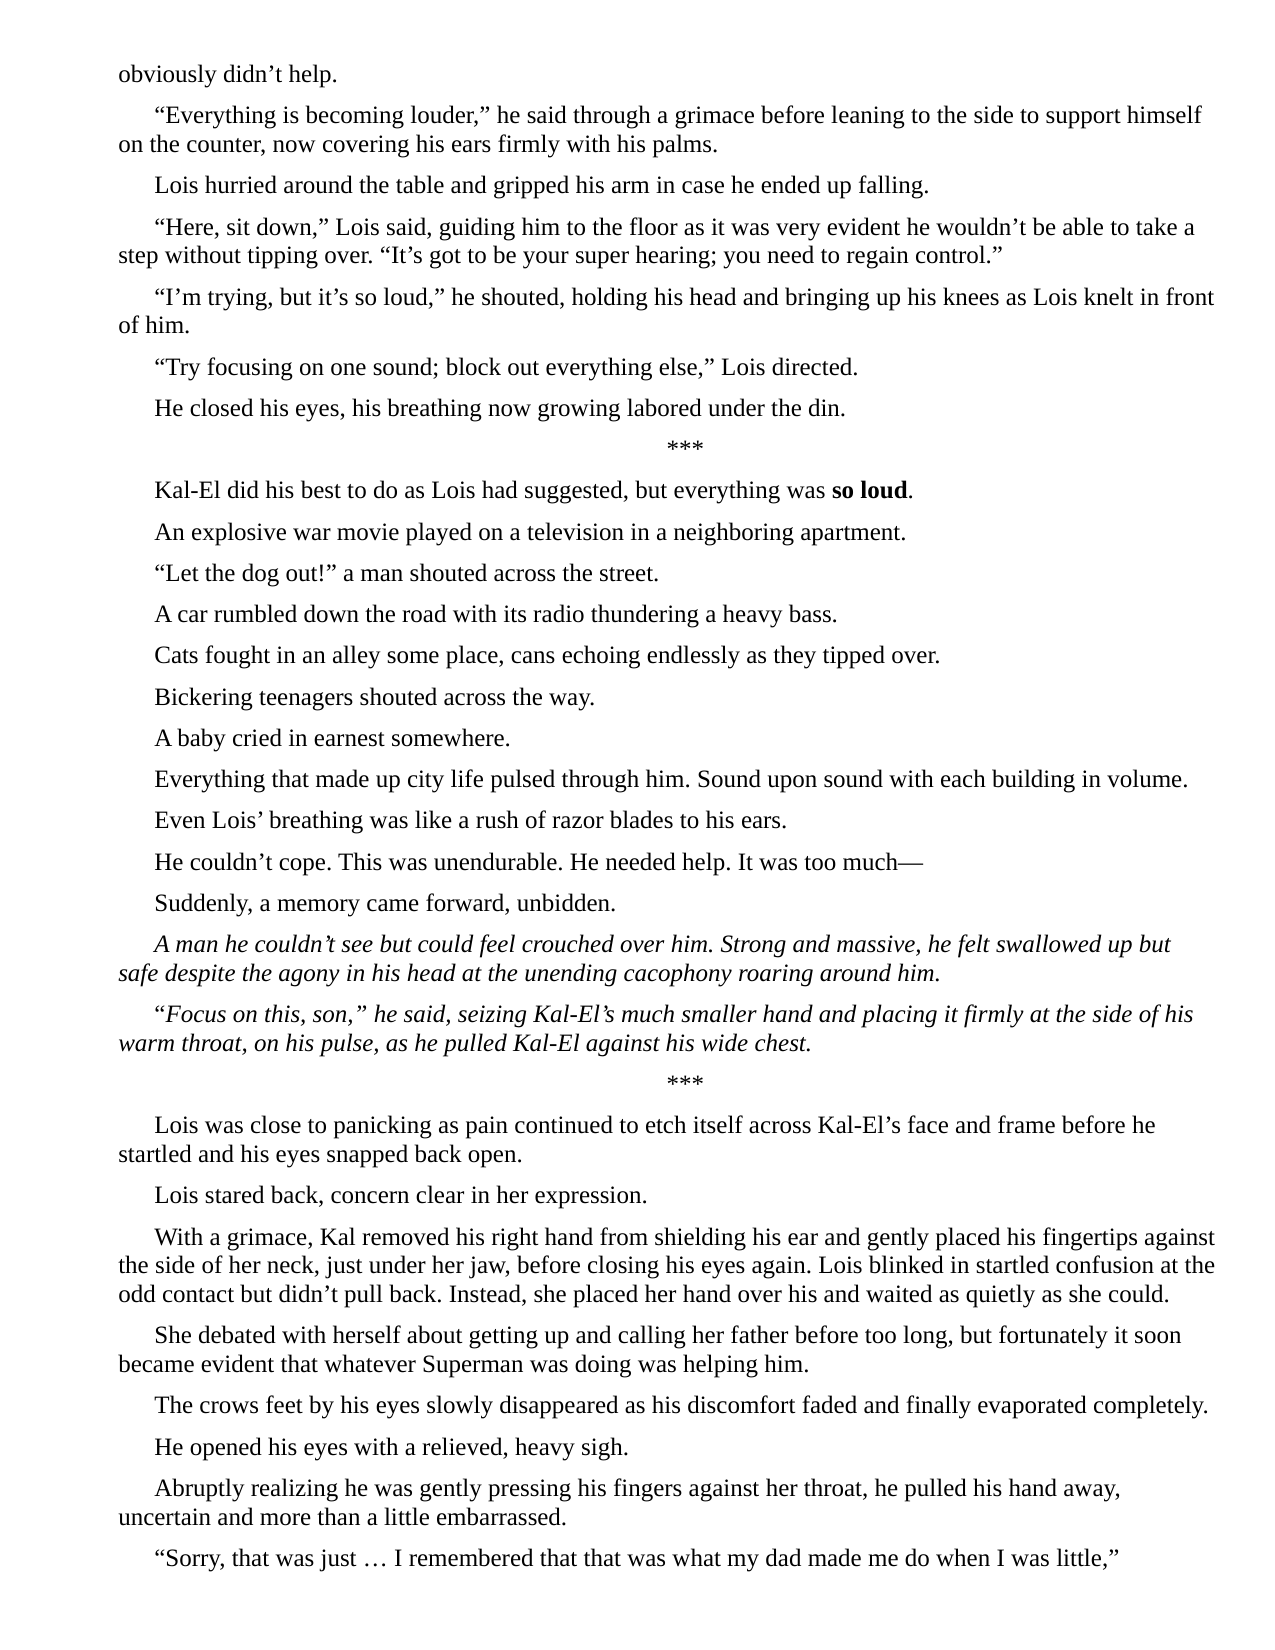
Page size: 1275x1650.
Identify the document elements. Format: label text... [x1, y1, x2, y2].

text “Sorry, that was just … I remembered that that was what my dad made me do when I was little,” [118, 1543, 1216, 1572]
text A car rumbled down the road with its radio thundering a heavy bass. [118, 599, 1216, 628]
text “Try focusing on one sound; block out everything else,” Lois directed. [118, 352, 1216, 380]
text “Focus on this, son,” he said, seizing Kal-El’s much smaller hand and placing it firmly at the side of his warm throat, on his pulse, as he pulled Kal-El against his wide chest. [118, 999, 1216, 1057]
text He opened his eyes with a relieved, heavy sigh. [118, 1432, 1216, 1460]
text An explosive war movie played on a television in a neighboring apartment. [118, 517, 1216, 545]
text *** [118, 1069, 1216, 1098]
text She debated with herself about getting up and calling her father before too long, but fortunately it soon became evident that whatever Superman was doing was helping him. [118, 1320, 1216, 1378]
text Abruptly realizing he was gently pressing his fingers against her throat, he pulled his hand away, uncertain and more than a little embarrassed. [118, 1473, 1216, 1530]
text With a grimace, Kal removed his right hand from shielding his ear and gently placed his fingertips against the side of her neck, just under her jaw, before closing his eyes again. Lois blinked in startled confusion at the odd contact but didn’t pull back. Instead, she placed her hand over his and waited as quietly as she could. [118, 1222, 1216, 1308]
text obviously didn’t help. [118, 59, 1216, 88]
text He closed his eyes, his breathing now growing labored under the din. [118, 393, 1216, 422]
text Bickering teenagers shouted across the way. [118, 682, 1216, 710]
text “Let the dog out!” a man shouted across the street. [118, 558, 1216, 587]
text Even Lois’ breathing was like a rush of razor blades to his ears. [118, 805, 1216, 834]
text A baby cried in earnest somewhere. [118, 723, 1216, 752]
text Lois hurried around the table and gripped his arm in case he ended up falling. [118, 170, 1216, 199]
text *** [118, 434, 1216, 463]
text Cats fought in an alley some place, cans echoing endlessly as they tipped over. [118, 640, 1216, 669]
text A man he couldn’t see but could feel crouched over him. Strong and massive, he felt swallowed up but safe despite the agony in his head at the unending cacophony roaring around him. [118, 929, 1216, 987]
text He couldn’t cope. This was unendurable. He needed help. It was too much— [118, 847, 1216, 875]
text Suddenly, a memory came forward, unbidden. [118, 888, 1216, 917]
text “Here, sit down,” Lois said, guiding him to the floor as it was very evident he wouldn’t be able to take a step without tipping over. “It’s got to be your super hearing; you need to regain control.” [118, 212, 1216, 269]
text Lois was close to panicking as pain continued to etch itself across Kal-El’s face and frame before he startled and his eyes snapped back open. [118, 1110, 1216, 1168]
text Lois stared back, concern clear in her expression. [118, 1180, 1216, 1209]
text “Everything is becoming louder,” he said through a grimace before leaning to the side to support himself on the counter, now covering his ears firmly with his palms. [118, 100, 1216, 158]
text The crows feet by his eyes slowly disappeared as his discomfort faded and finally evaporated completely. [118, 1390, 1216, 1419]
text Everything that made up city life pulsed through him. Sound upon sound with each building in volume. [118, 764, 1216, 793]
text Kal-El did his best to do as Lois had suggested, but everything was so loud. [118, 475, 1216, 504]
text “I’m trying, but it’s so loud,” he shouted, holding his head and bringing up his knees as Lois knelt in front of him. [118, 282, 1216, 339]
